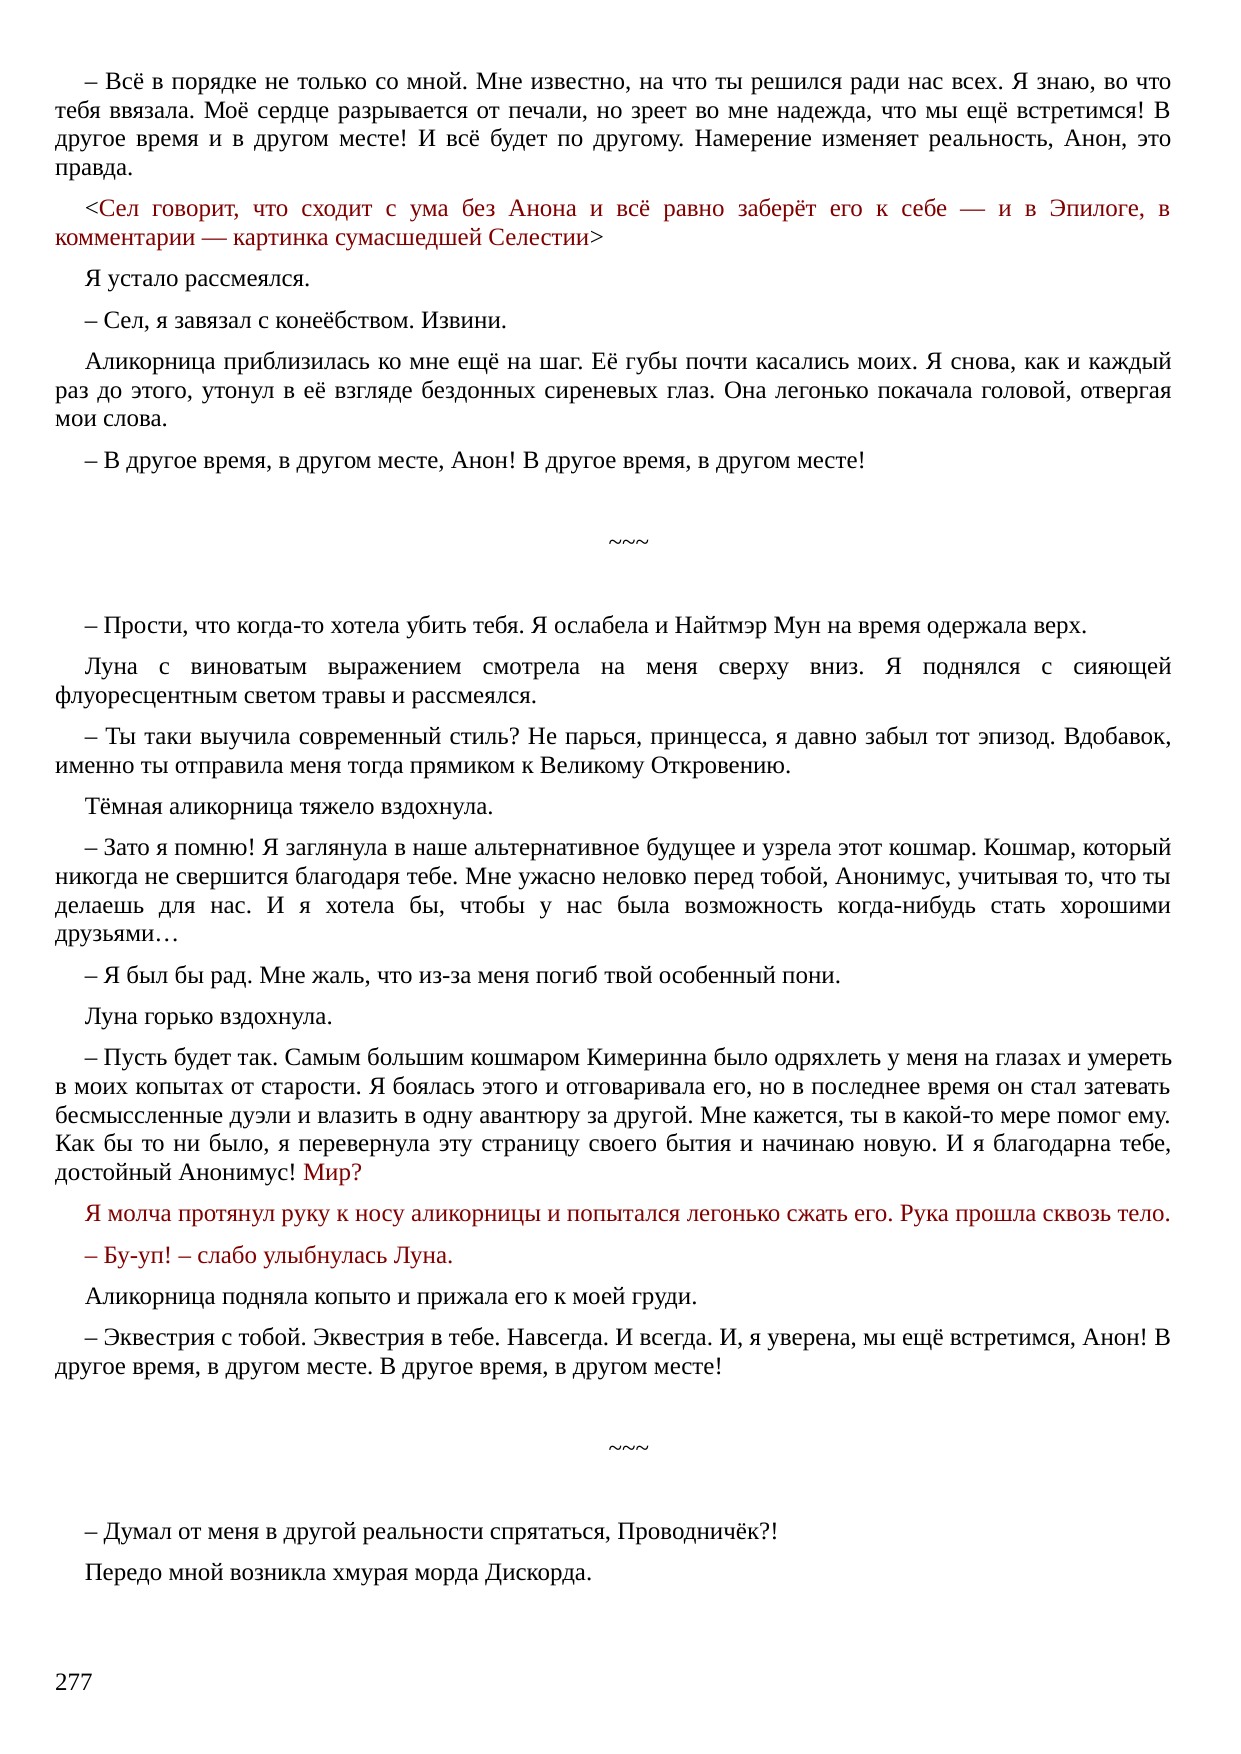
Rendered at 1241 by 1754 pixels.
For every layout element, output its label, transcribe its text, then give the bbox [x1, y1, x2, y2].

text – Бу-уп! – слабо улыбнулась Луна. [55, 1240, 1173, 1268]
text Аликорница приблизилась ко мне ещё на шаг. Её губы почти касались моих. Я снова, как и каждый раз до этого, утонул в её взгляде бездонных сиреневых глаз. Она легонько покачала головой, отвергая мои слова. [55, 346, 1173, 432]
text – Сел, я завязал с конеёбством. Извини. [55, 305, 1173, 333]
text – Думал от меня в другой реальности спрятаться, Проводничёк?! [55, 1516, 1173, 1545]
text – Я был бы рад. Мне жаль, что из-за меня погиб твой особенный пони. [55, 960, 1173, 988]
text ~~~ [55, 1433, 1173, 1462]
text – Пусть будет так. Самым большим кошмаром Кимеринна было одряхлеть у меня на глазах и умереть в моих копытах от старости. Я боялась этого и отговаривала его, но в последнее время он стал затевать бесмыссленные дуэли и влазить в одну авантюру за другой. Мне кажется, ты в какой-то мере помог ему. Как бы то ни было, я перевернула эту страницу своего бытия и начинаю новую. И я благодарна тебе, достойный Анонимус! Мир? [55, 1042, 1173, 1186]
text – В другое время, в другом месте, Анон! В другое время, в другом месте! [55, 445, 1173, 473]
text – Прости, что когда-то хотела убить тебя. Я ослабела и Найтмэр Мун на время одержала верх. [55, 610, 1173, 638]
text Передо мной возникла хмурая морда Дискорда. [55, 1557, 1173, 1586]
text – Всё в порядке не только со мной. Мне известно, на что ты решился ради нас всех. Я знаю, во что тебя ввязала. Моё сердце разрывается от печали, но зреет во мне надежда, что мы ещё встретимся! В другое время и в другом месте! И всё будет по другому. Намерение изменяет реальность, Анон, это правда. [55, 66, 1173, 181]
text – Зато я помню! Я заглянула в наше альтернативное будущее и узрела этот кошмар. Кошмар, который никогда не свершится благодаря тебе. Мне ужасно неловко перед тобой, Анонимус, учитывая то, что ты делаешь для нас. И я хотела бы, чтобы у нас была возможность когда-нибудь стать хорошими друзьями… [55, 832, 1173, 947]
text – Эквестрия с тобой. Эквестрия в тебе. Навсегда. И всегда. И, я уверена, мы ещё встретимся, Анон! В другое время, в другом месте. В другое время, в другом месте! [55, 1322, 1173, 1380]
text – Ты таки выучила современный стиль? Не парься, принцесса, я давно забыл тот эпизод. Вдобавок, именно ты отправила меня тогда прямиком к Великому Откровению. [55, 721, 1173, 778]
text Я устало рассмеялся. [55, 263, 1173, 292]
text Аликорница подняла копыто и прижала его к моей груди. [55, 1281, 1173, 1310]
text <Сел говорит, что сходит с ума без Анона и всё равно заберёт его к себе — и в Эпилоге, в комментарии — картинка сумасшедшей Селестии> [55, 193, 1173, 251]
text ~~~ [55, 527, 1173, 556]
text Я молча протянул руку к носу аликорницы и попытался легонько сжать его. Рука прошла сквозь тело. [55, 1198, 1173, 1227]
text Луна горько вздохнула. [55, 1001, 1173, 1030]
text Тёмная аликорница тяжело вздохнула. [55, 791, 1173, 820]
text Луна с виноватым выражением смотрела на меня сверху вниз. Я поднялся с сияющей флуоресцентным светом травы и рассмеялся. [55, 651, 1173, 708]
